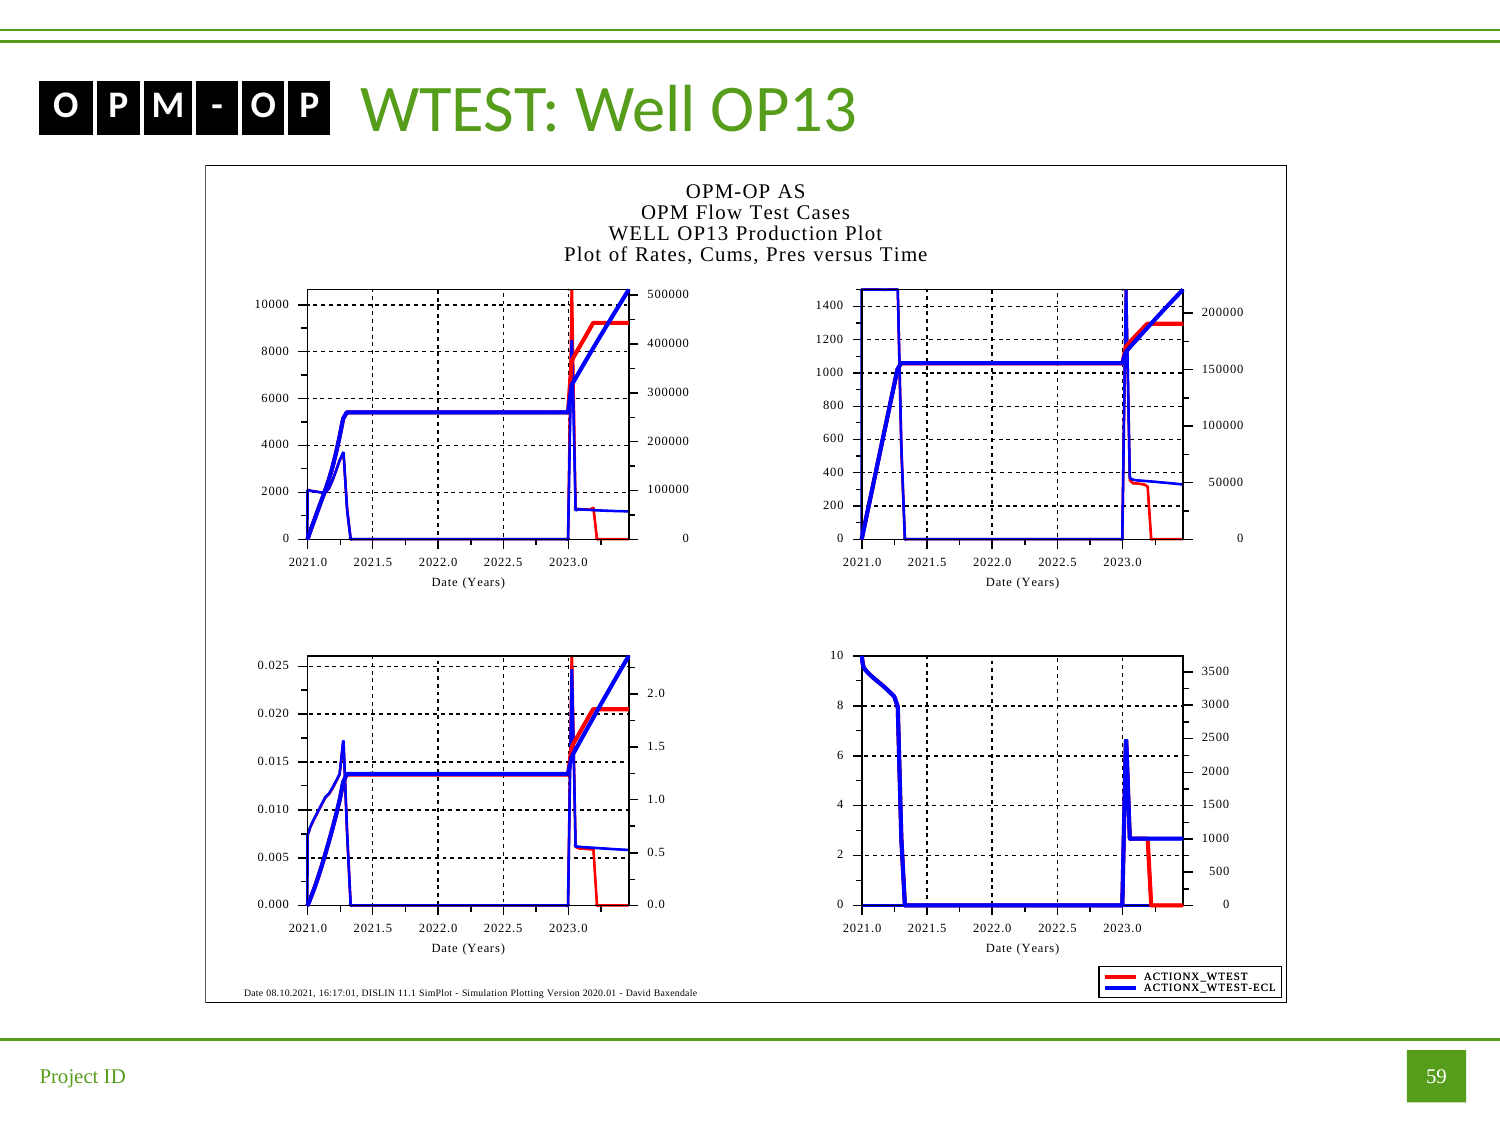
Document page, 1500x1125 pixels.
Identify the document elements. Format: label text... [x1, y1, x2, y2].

title WTEST: well OP13 [360, 77, 1425, 153]
picture [205, 165, 1391, 1004]
